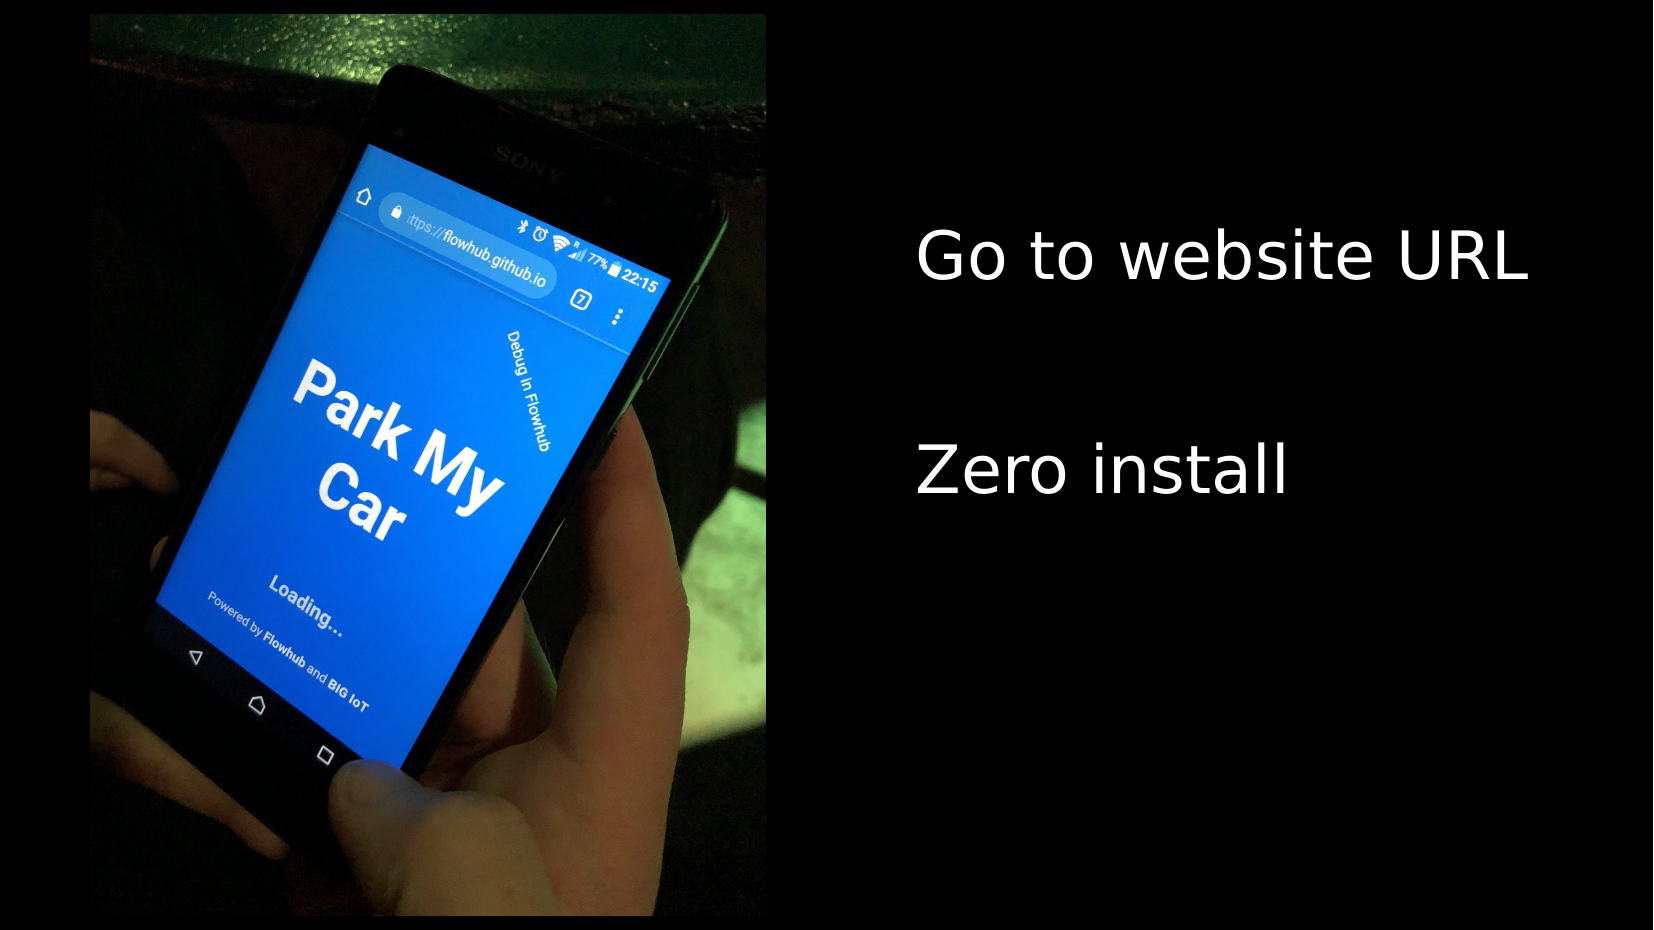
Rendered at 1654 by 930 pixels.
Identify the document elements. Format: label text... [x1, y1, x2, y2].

list Go to website URL Zero install [844, 217, 1571, 757]
picture [90, 14, 766, 916]
